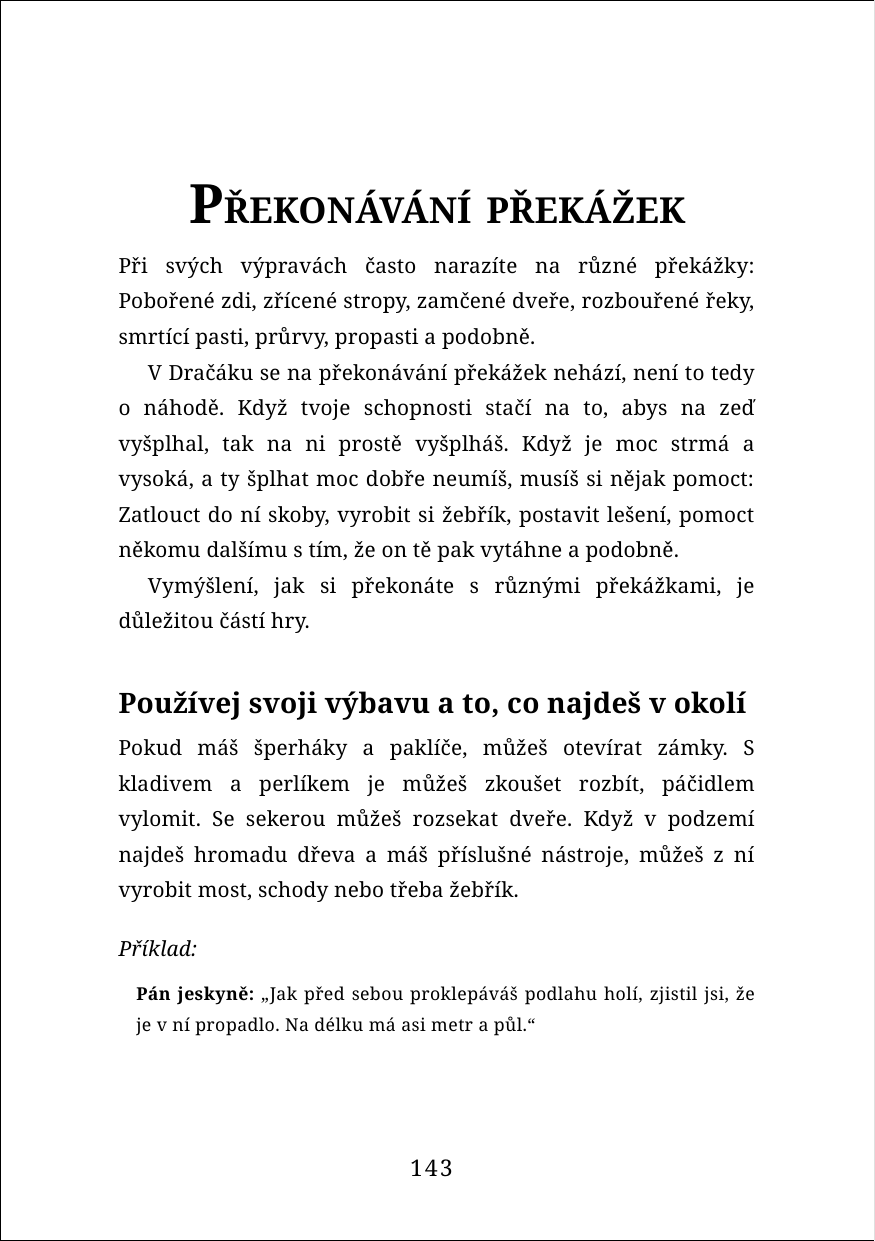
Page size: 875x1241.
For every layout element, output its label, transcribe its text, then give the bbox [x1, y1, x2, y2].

text Pán jeskyně: „Jak před sebou proklepáváš podlahu holí, zjistil jsi, že je v ní propadlo. Na délku má asi metr a půl.“ [136, 982, 756, 1036]
subtitle Používej svoji výbavu a to, co najdeš v okolí [118, 683, 756, 721]
text Příklad: [118, 934, 756, 963]
subtitle Překonávání překážek [118, 166, 756, 239]
text Pokud máš šperháky a paklíče, můžeš otevírat zámky. S kladivem a perlíkem je můžeš zkoušet rozbít, páčidlem vylomit. Se sekerou můžeš rozsekat dveře. Když v podzemí najdeš hromadu dřeva a máš příslušné nástroje, můžeš z ní vyrobit most, schody nebo třeba žebřík. [118, 733, 756, 904]
text Při svých výpravách často narazíte na různé překážky: Pobořené zdi, zřícené stropy, zamčené dveře, rozbouřené řeky, smrtící pasti, průrvy, propasti a podobně. V Dračáku se na překonávání překážek nehází, není to tedy o náhodě. Když tvoje schopnosti stačí na to, abys na zeď vyšplhal, tak na ni prostě vyšplháš. Když je moc strmá a vysoká, a ty šplhat moc dobře neumíš, musíš si nějak pomoct: Zatlouct do ní skoby, vyrobit si žebřík, postavit lešení, pomoct někomu dalšímu s tím, že on tě pak vytáhne a podobně. Vymýšlení, jak si překonáte s různými překážkami, je důležitou částí hry. [118, 251, 756, 635]
